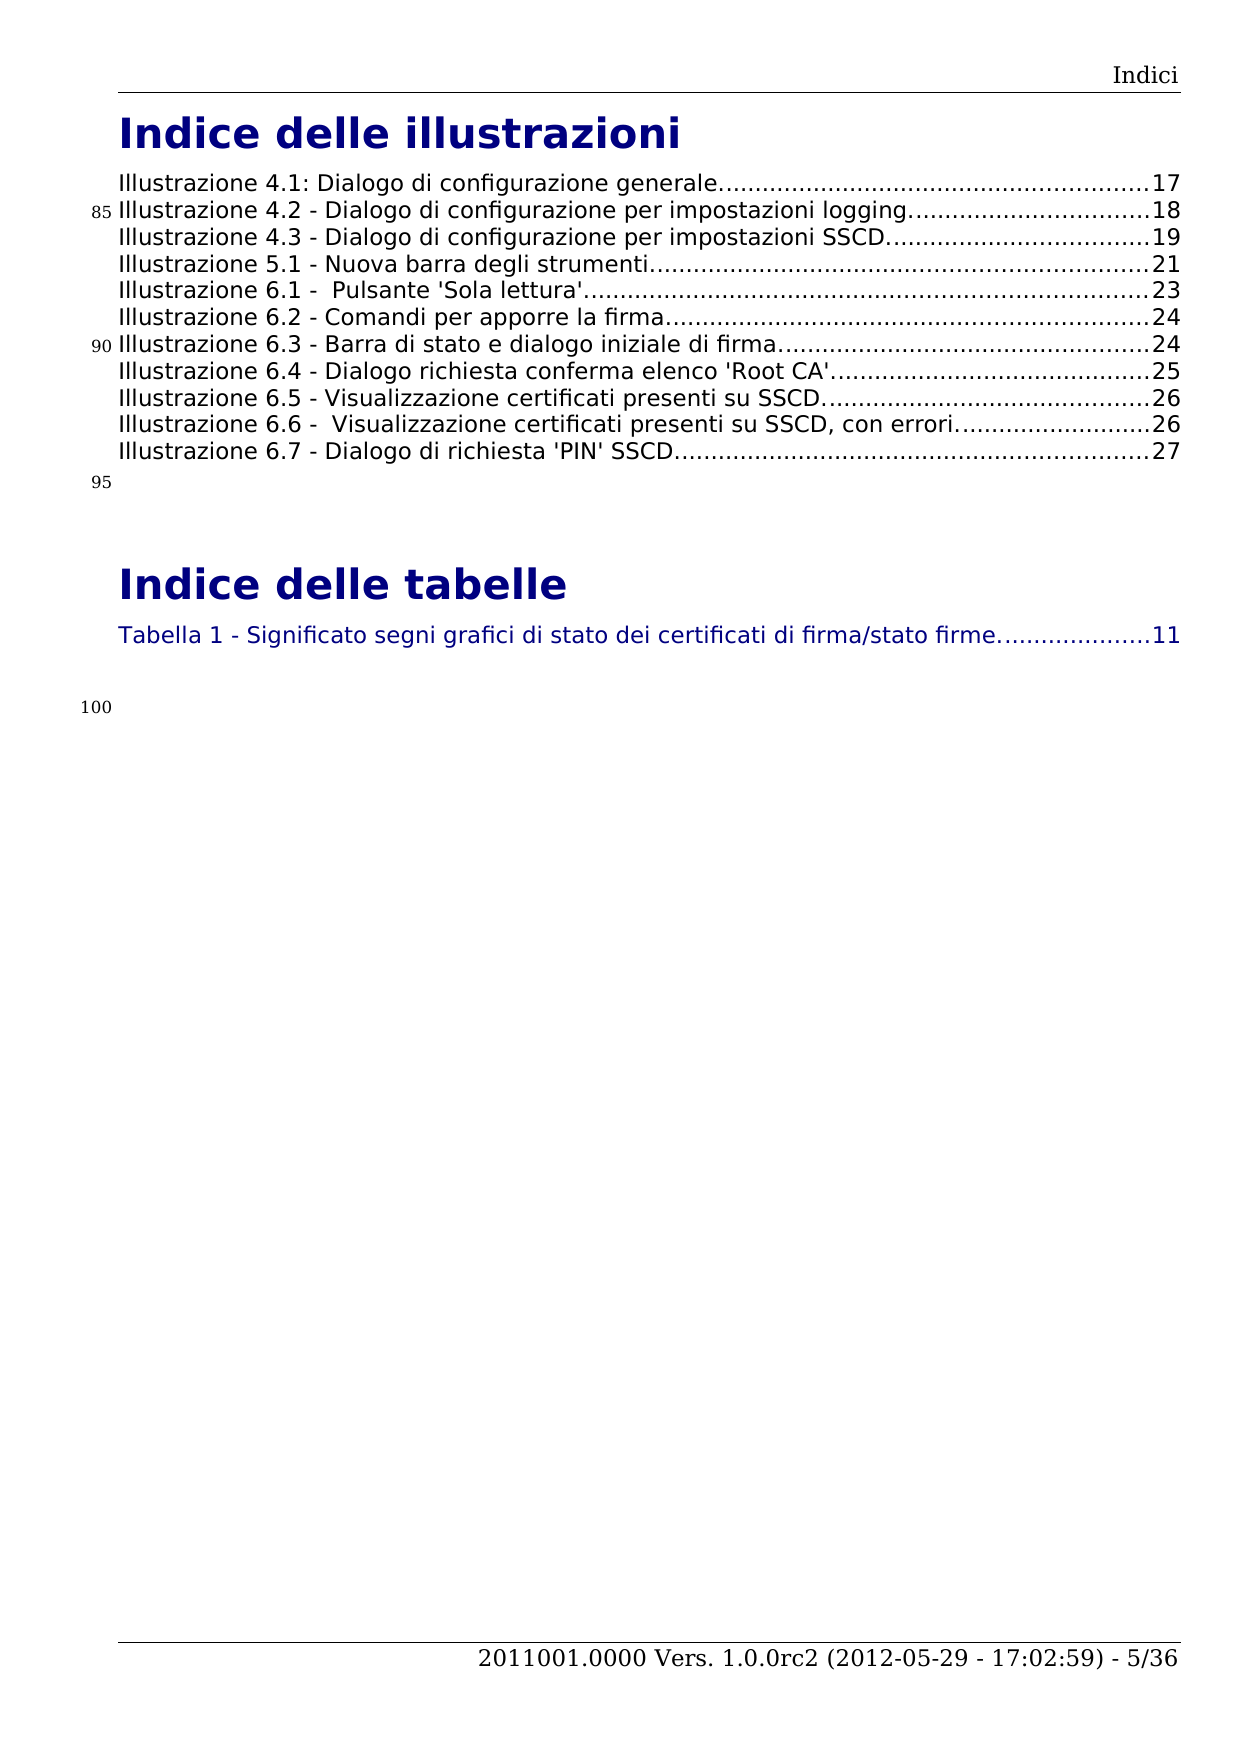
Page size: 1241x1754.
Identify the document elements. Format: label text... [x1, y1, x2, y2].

text Illustrazione 4.2 - Dialogo di configurazione per impostazioni logging. 18 [118, 197, 1181, 224]
text Illustrazione 5.1 - Nuova barra degli strumenti. 21 [118, 251, 1181, 278]
text Illustrazione 6.5 - Visualizzazione certificati presenti su SSCD. 26 [118, 385, 1181, 411]
subtitle Indice delle illustrazioni [118, 109, 1181, 158]
text Illustrazione 6.2 - Comandi per apporre la firma. 24 [118, 304, 1181, 331]
text Illustrazione 6.6 - Visualizzazione certificati presenti su SSCD, con errori. 26 [118, 411, 1181, 438]
text Illustrazione 6.1 - Pulsante 'Sola lettura'. 23 [118, 278, 1181, 304]
text Illustrazione 6.4 - Dialogo richiesta conferma elenco 'Root CA'. 25 [118, 358, 1181, 385]
text Tabella 1 - Significato segni grafici di stato dei certificati di firma/stato firme. 11 [118, 622, 1181, 649]
text Illustrazione 6.7 - Dialogo di richiesta 'PIN' SSCD. 27 [118, 438, 1181, 465]
text Illustrazione 4.1: Dialogo di configurazione generale. 17 [118, 171, 1181, 197]
text Illustrazione 4.3 - Dialogo di configurazione per impostazioni SSCD. 19 [118, 224, 1181, 251]
text Illustrazione 6.3 - Barra di stato e dialogo iniziale di firma. 24 [118, 331, 1181, 358]
subtitle Indice delle tabelle [118, 561, 1181, 609]
